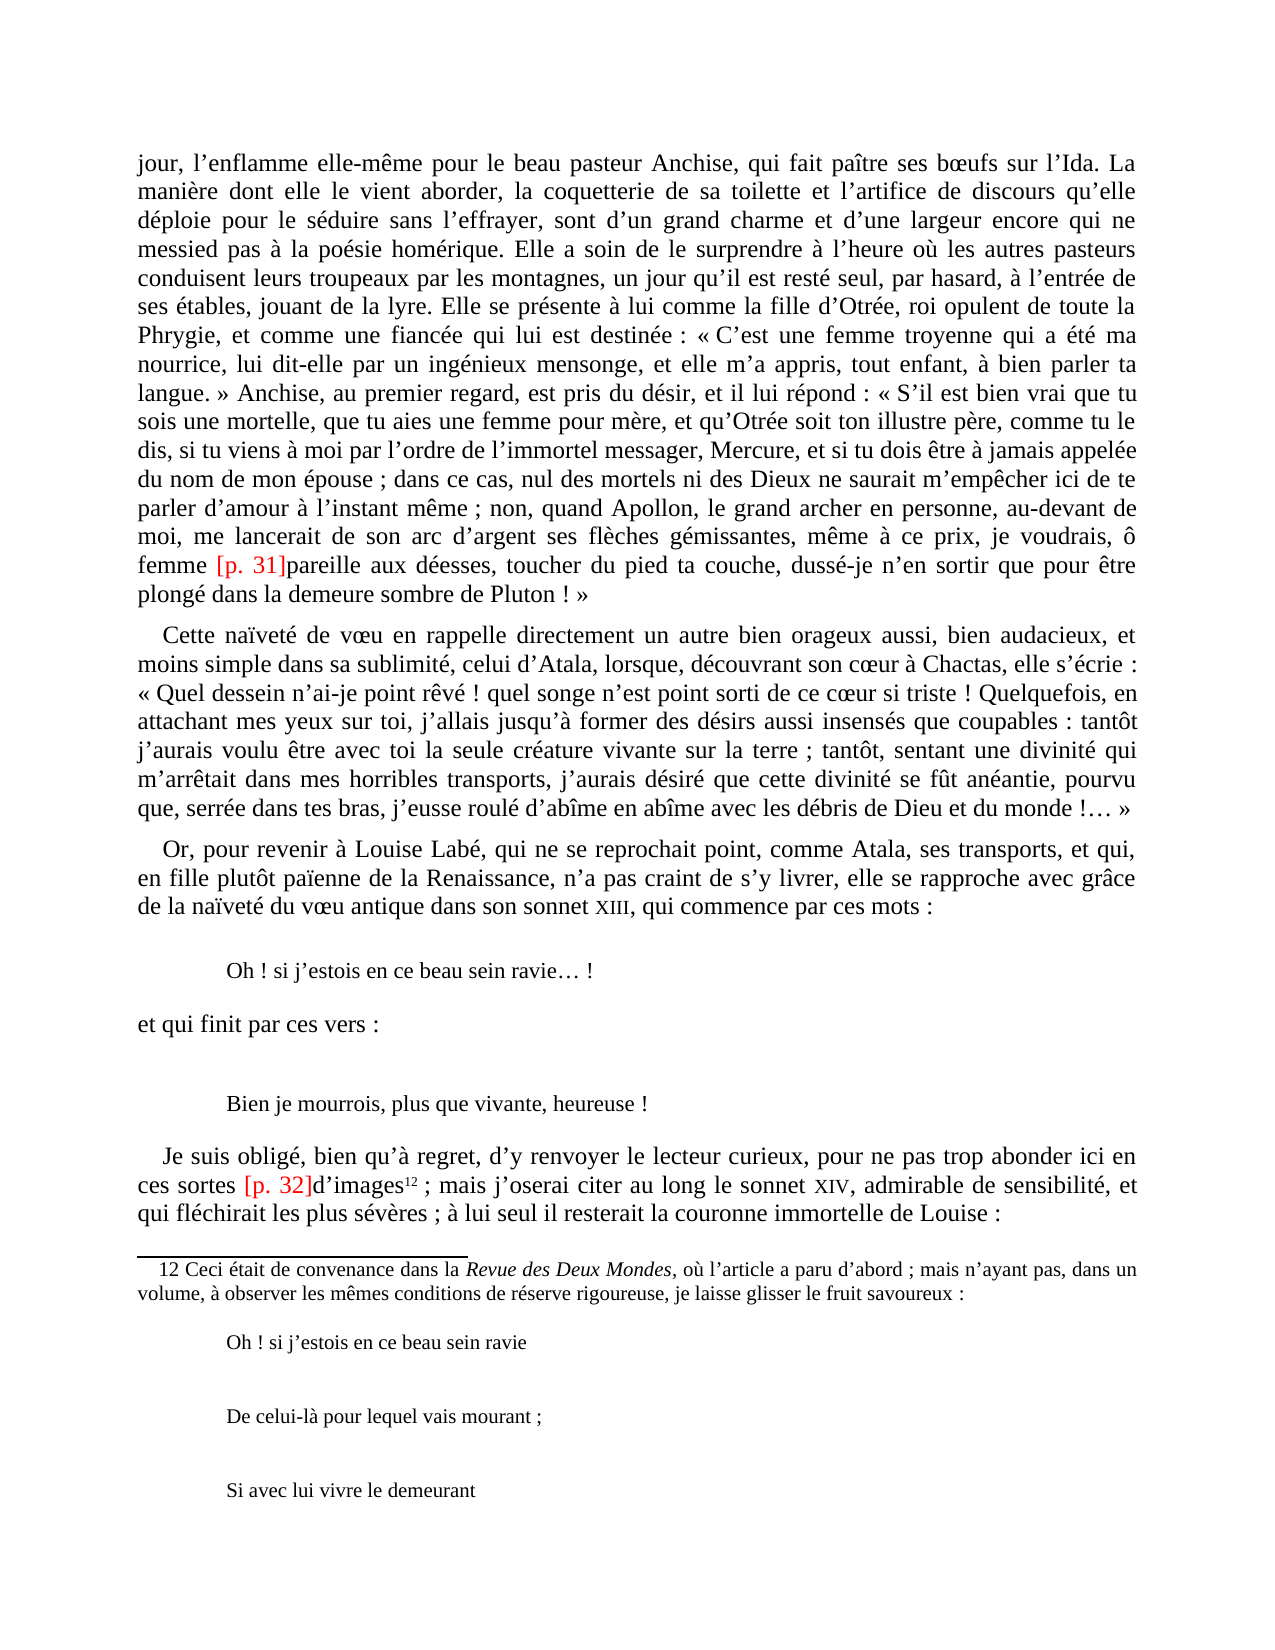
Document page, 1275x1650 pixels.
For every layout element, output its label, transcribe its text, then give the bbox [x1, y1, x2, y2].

text Bien je mourrois, plus que vivante, heureuse ! [226, 1089, 1137, 1116]
text Oh ! si j’estois en ce beau sein ravie… ! [226, 958, 1137, 984]
text De celui-là pour lequel vais mourant ; [226, 1404, 1137, 1428]
text Si avec lui vivre le demeurant [226, 1478, 1137, 1502]
text jour, l’enflamme elle-même pour le beau pasteur Anchise, qui fait paître ses bœufs sur l’Ida. La manière dont elle le vient aborder, la coquetterie de sa toilette et l’artifice de discours qu’elle déploie pour le séduire sans l’effrayer, sont d’un grand charme et d’une largeur encore qui ne messied pas à la poésie homérique. Elle a soin de le surprendre à l’heure où les autres pasteurs conduisent leurs troupeaux par les montagnes, un jour qu’il est resté seul, par hasard, à l’entrée de ses étables, jouant de la lyre. Elle se présente à lui comme la fille d’Otrée, roi opulent de toute la Phrygie, et comme une fiancée qui lui est destinée : « C’est une femme troyenne qui a été ma nourrice, lui dit-elle par un ingénieux mensonge, et elle m’a appris, tout enfant, à bien parler ta langue. » Anchise, au premier regard, est pris du désir, et il lui répond : « S’il est bien vrai que tu sois une mortelle, que tu aies une femme pour mère, et qu’Otrée soit ton illustre père, comme tu le dis, si tu viens à moi par l’ordre de l’immortel messager, Mercure, et si tu dois être à jamais appelée du nom de mon épouse ; dans ce cas, nul des mortels ni des Dieux ne saurait m’empêcher ici de te parler d’amour à l’instant même ; non, quand Apollon, le grand archer en personne, au-devant de moi, me lancerait de son arc d’argent ses flèches gémissantes, même à ce prix, je voudrais, ô femme [p. 31]pareille aux déesses, toucher du pied ta couche, dussé-je n’en sortir que pour être plongé dans la demeure sombre de Pluton ! » [137, 148, 1137, 608]
text et qui finit par ces vers : [137, 1009, 1137, 1038]
text Je suis obligé, bien qu’à regret, d’y renvoyer le lecteur curieux, pour ne pas trop abonder ici en ces sortes [p. 32]d’images ; mais j’oserai citer au long le sonnet xiv, admirable de sensibilité, et qui fléchirait les plus sévères ; à lui seul il resterait la couronne immortelle de Louise : [137, 1141, 1137, 1227]
text Oh ! si j’estois en ce beau sein ravie [226, 1330, 1137, 1354]
text Ceci était de convenance dans la Revue des Deux Mondes, où l’article a paru d’abord ; mais n’ayant pas, dans un volume, à observer les mêmes conditions de réserve rigoureuse, je laisse glisser le fruit savoureux : [137, 1257, 1137, 1305]
text Or, pour revenir à Louise Labé, qui ne se reprochait point, comme Atala, ses transports, et qui, en fille plutôt païenne de la Renaissance, n’a pas craint de s’y livrer, elle se rapproche avec grâce de la naïveté du vœu antique dans son sonnet xiii, qui commence par ces mots : [137, 834, 1137, 920]
text Cette naïveté de vœu en rappelle directement un autre bien orageux aussi, bien audacieux, et moins simple dans sa sublimité, celui d’Atala, lorsque, découvrant son cœur à Chactas, elle s’écrie : « Quel dessein n’ai-je point rêvé ! quel songe n’est point sorti de ce cœur si triste ! Quelquefois, en attachant mes yeux sur toi, j’allais jusqu’à former des désirs aussi insensés que coupables : tantôt j’aurais voulu être avec toi la seule créature vivante sur la terre ; tantôt, sentant une divinité qui m’arrêtait dans mes horribles transports, j’aurais désiré que cette divinité se fût anéantie, pourvu que, serrée dans tes bras, j’eusse roulé d’abîme en abîme avec les débris de Dieu et du monde !… » [137, 620, 1137, 821]
